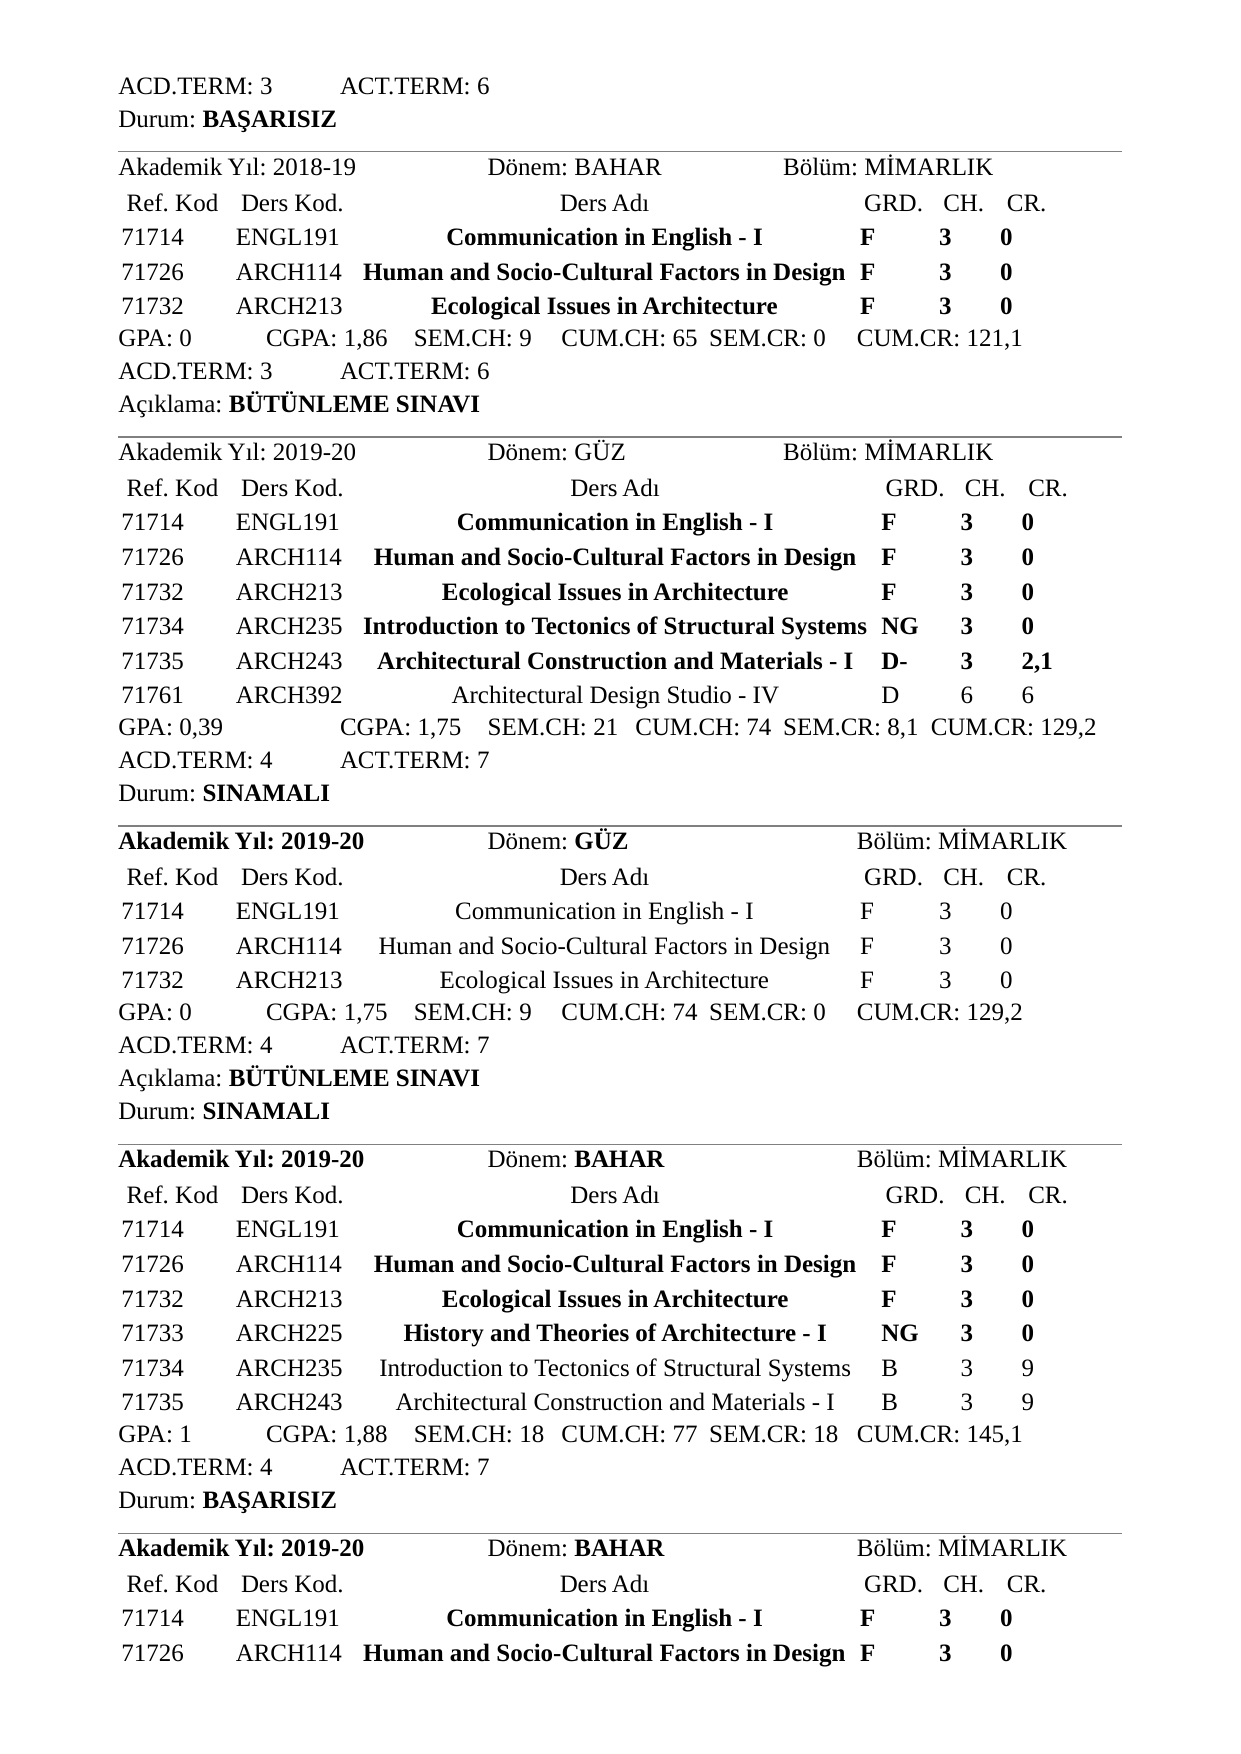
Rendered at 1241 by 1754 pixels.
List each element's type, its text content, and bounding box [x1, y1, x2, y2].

table_cell 71732 [118, 574, 233, 608]
table_cell F [878, 1212, 957, 1246]
table_cell 9 [1019, 1385, 1083, 1419]
table_header CR. [997, 185, 1062, 219]
table_cell 71714 [118, 505, 233, 539]
table_cell 3 [958, 1350, 1018, 1384]
table_cell ARCH243 [233, 1385, 358, 1419]
table_cell 3 [958, 539, 1018, 574]
table_cell Communication in English - I [358, 219, 857, 254]
table_header CH. [958, 470, 1018, 504]
text ACD.TERM: 4 ACT.TERM: 7 [118, 1452, 1122, 1481]
text Akademik Yıl: 2019-20 Dönem: GÜZ Bölüm: MİMARLIK [118, 438, 1122, 466]
text GPA: 0 CGPA: 1,86 SEM.CH: 9 CUM.CH: 65 SEM.CR: 0 CUM.CR: 121,1 [118, 323, 1122, 352]
table_header CR. [1019, 1177, 1083, 1212]
text Akademik Yıl: 2018-19 Dönem: BAHAR Bölüm: MİMARLIK [118, 152, 1122, 180]
table_cell 71761 [118, 678, 233, 712]
table_cell F [857, 894, 936, 928]
table_cell History and Theories of Architecture - I [358, 1315, 878, 1350]
table_cell 3 [936, 254, 997, 288]
table_header GRD. [878, 1177, 957, 1212]
table_cell 0 [997, 1635, 1062, 1670]
table_header Ders Kod. [233, 859, 358, 893]
table_cell Human and Socio-Cultural Factors in Design [358, 928, 857, 963]
table_cell ARCH235 [233, 608, 358, 643]
table_cell 3 [958, 505, 1018, 539]
table_cell Introduction to Tectonics of Structural Systems [358, 608, 878, 643]
table_cell 0 [997, 928, 1062, 963]
table_cell ARCH213 [233, 963, 358, 997]
text Akademik Yıl: 2019-20 Dönem: BAHAR Bölüm: MİMARLIK [118, 1534, 1122, 1562]
table_cell ENGL191 [233, 894, 358, 928]
table_cell F [878, 505, 957, 539]
table_cell 71732 [118, 963, 233, 997]
table_cell 71714 [118, 894, 233, 928]
table_header Ders Kod. [233, 185, 358, 219]
table_header Ders Adı [358, 859, 857, 893]
table_cell 71726 [118, 928, 233, 963]
table_cell Architectural Design Studio - IV [358, 678, 878, 712]
table_cell B [878, 1350, 957, 1384]
table_cell F [857, 963, 936, 997]
table_cell 3 [958, 1315, 1018, 1350]
table_cell 0 [1019, 1212, 1083, 1246]
text GPA: 0,39 CGPA: 1,75 SEM.CH: 21 CUM.CH: 74 SEM.CR: 8,1 CUM.CR: 129,2 [118, 712, 1122, 741]
table_cell 0 [997, 894, 1062, 928]
table_cell Introduction to Tectonics of Structural Systems [358, 1350, 878, 1384]
table_header Ref. Kod [118, 470, 233, 504]
table_cell 71732 [118, 289, 233, 323]
text Durum: SINAMALI [118, 778, 1122, 807]
table_cell 3 [936, 963, 997, 997]
table_header Ders Adı [358, 1566, 857, 1601]
table_cell 3 [936, 894, 997, 928]
table_cell Human and Socio-Cultural Factors in Design [358, 539, 878, 574]
table_cell 6 [1019, 678, 1083, 712]
table_header CH. [936, 185, 997, 219]
table_cell 71735 [118, 1385, 233, 1419]
table_cell 71726 [118, 254, 233, 288]
table_cell ARCH114 [233, 928, 358, 963]
table_cell 9 [1019, 1350, 1083, 1384]
table_cell Human and Socio-Cultural Factors in Design [358, 1246, 878, 1281]
table_header GRD. [878, 470, 957, 504]
text Açıklama: BÜTÜNLEME SINAVI [118, 389, 1122, 418]
table_cell ENGL191 [233, 1601, 358, 1635]
table_cell 71726 [118, 539, 233, 574]
table_cell F [878, 1281, 957, 1315]
table_cell F [857, 1635, 936, 1670]
table_cell 0 [997, 254, 1062, 288]
text ACD.TERM: 3 ACT.TERM: 6 [118, 356, 1122, 385]
table_cell F [857, 1601, 936, 1635]
text GPA: 1 CGPA: 1,88 SEM.CH: 18 CUM.CH: 77 SEM.CR: 18 CUM.CR: 145,1 [118, 1419, 1122, 1448]
table_cell 71733 [118, 1315, 233, 1350]
table_header Ders Adı [358, 470, 878, 504]
table_cell ENGL191 [233, 219, 358, 254]
table_cell ARCH213 [233, 574, 358, 608]
table_cell ARCH114 [233, 539, 358, 574]
table_cell ARCH114 [233, 1246, 358, 1281]
table_cell ARCH114 [233, 254, 358, 288]
table_cell Ecological Issues in Architecture [358, 289, 857, 323]
table_cell 0 [1019, 539, 1083, 574]
table_cell 71714 [118, 1601, 233, 1635]
table_header CR. [997, 1566, 1062, 1601]
table_cell Human and Socio-Cultural Factors in Design [358, 1635, 857, 1670]
table_cell Communication in English - I [358, 894, 857, 928]
table_cell ARCH243 [233, 643, 358, 677]
table_cell ARCH392 [233, 678, 358, 712]
table_cell ENGL191 [233, 505, 358, 539]
text ACD.TERM: 4 ACT.TERM: 7 [118, 745, 1122, 774]
table_cell 6 [958, 678, 1018, 712]
text Durum: BAŞARISIZ [118, 1485, 1122, 1514]
table_cell NG [878, 608, 957, 643]
table_cell 3 [936, 928, 997, 963]
table_header CR. [997, 859, 1062, 893]
table_cell 3 [936, 289, 997, 323]
text Akademik Yıl: 2019-20 Dönem: GÜZ Bölüm: MİMARLIK [118, 827, 1122, 854]
table_cell 3 [936, 1601, 997, 1635]
text Açıklama: BÜTÜNLEME SINAVI [118, 1063, 1122, 1092]
table_cell 3 [958, 1385, 1018, 1419]
table_cell 0 [1019, 574, 1083, 608]
table_cell 3 [958, 1246, 1018, 1281]
table_cell ARCH235 [233, 1350, 358, 1384]
table_cell Communication in English - I [358, 1212, 878, 1246]
text Durum: BAŞARISIZ [118, 104, 1122, 133]
table_cell 71734 [118, 1350, 233, 1384]
table_header CH. [958, 1177, 1018, 1212]
table_cell Ecological Issues in Architecture [358, 1281, 878, 1315]
table_cell 3 [958, 643, 1018, 677]
table_cell 71726 [118, 1246, 233, 1281]
table_header Ref. Kod [118, 1177, 233, 1212]
table_cell ARCH114 [233, 1635, 358, 1670]
table_cell 3 [958, 1212, 1018, 1246]
table_cell Ecological Issues in Architecture [358, 963, 857, 997]
table_cell F [878, 539, 957, 574]
table_cell 0 [1019, 608, 1083, 643]
table_cell 71735 [118, 643, 233, 677]
table_header CH. [936, 1566, 997, 1601]
table_cell 0 [1019, 1281, 1083, 1315]
table_cell F [857, 928, 936, 963]
table_cell ARCH225 [233, 1315, 358, 1350]
table_cell Communication in English - I [358, 1601, 857, 1635]
table_cell Ecological Issues in Architecture [358, 574, 878, 608]
table_cell 2,1 [1019, 643, 1083, 677]
table_cell 3 [958, 574, 1018, 608]
text Durum: SINAMALI [118, 1096, 1122, 1125]
table_cell F [878, 574, 957, 608]
table_cell 0 [997, 963, 1062, 997]
table_cell 0 [997, 1601, 1062, 1635]
text GPA: 0 CGPA: 1,75 SEM.CH: 9 CUM.CH: 74 SEM.CR: 0 CUM.CR: 129,2 [118, 997, 1122, 1026]
table_cell 3 [958, 1281, 1018, 1315]
table_cell 0 [997, 219, 1062, 254]
table_cell F [878, 1246, 957, 1281]
table_header CH. [936, 859, 997, 893]
table_header CR. [1019, 470, 1083, 504]
table_cell F [857, 289, 936, 323]
table_cell Human and Socio-Cultural Factors in Design [358, 254, 857, 288]
table_cell 71714 [118, 1212, 233, 1246]
table_cell D [878, 678, 957, 712]
table_cell ARCH213 [233, 1281, 358, 1315]
table_cell Architectural Construction and Materials - I [358, 1385, 878, 1419]
table_cell 71726 [118, 1635, 233, 1670]
table_header Ref. Kod [118, 1566, 233, 1601]
table_cell NG [878, 1315, 957, 1350]
table_header Ref. Kod [118, 185, 233, 219]
table_header GRD. [857, 1566, 936, 1601]
table_cell ENGL191 [233, 1212, 358, 1246]
table_cell 3 [936, 1635, 997, 1670]
table_cell 0 [1019, 505, 1083, 539]
table_cell 0 [1019, 1315, 1083, 1350]
table_cell 3 [936, 219, 997, 254]
table_cell F [857, 219, 936, 254]
table_cell 71732 [118, 1281, 233, 1315]
table_cell Communication in English - I [358, 505, 878, 539]
table_cell 71734 [118, 608, 233, 643]
table_cell B [878, 1385, 957, 1419]
table_cell D- [878, 643, 957, 677]
table_header Ders Adı [358, 185, 857, 219]
text Akademik Yıl: 2019-20 Dönem: BAHAR Bölüm: MİMARLIK [118, 1145, 1122, 1173]
table_cell 3 [958, 608, 1018, 643]
text ACD.TERM: 3 ACT.TERM: 6 [118, 71, 1122, 99]
table_header Ders Adı [358, 1177, 878, 1212]
table_cell 0 [1019, 1246, 1083, 1281]
table_cell Architectural Construction and Materials - I [358, 643, 878, 677]
table_cell F [857, 254, 936, 288]
table_header GRD. [857, 185, 936, 219]
table_header Ref. Kod [118, 859, 233, 893]
table_header GRD. [857, 859, 936, 893]
table_cell 0 [997, 289, 1062, 323]
table_header Ders Kod. [233, 470, 358, 504]
table_cell ARCH213 [233, 289, 358, 323]
table_header Ders Kod. [233, 1566, 358, 1601]
table_cell 71714 [118, 219, 233, 254]
text ACD.TERM: 4 ACT.TERM: 7 [118, 1030, 1122, 1059]
table_header Ders Kod. [233, 1177, 358, 1212]
